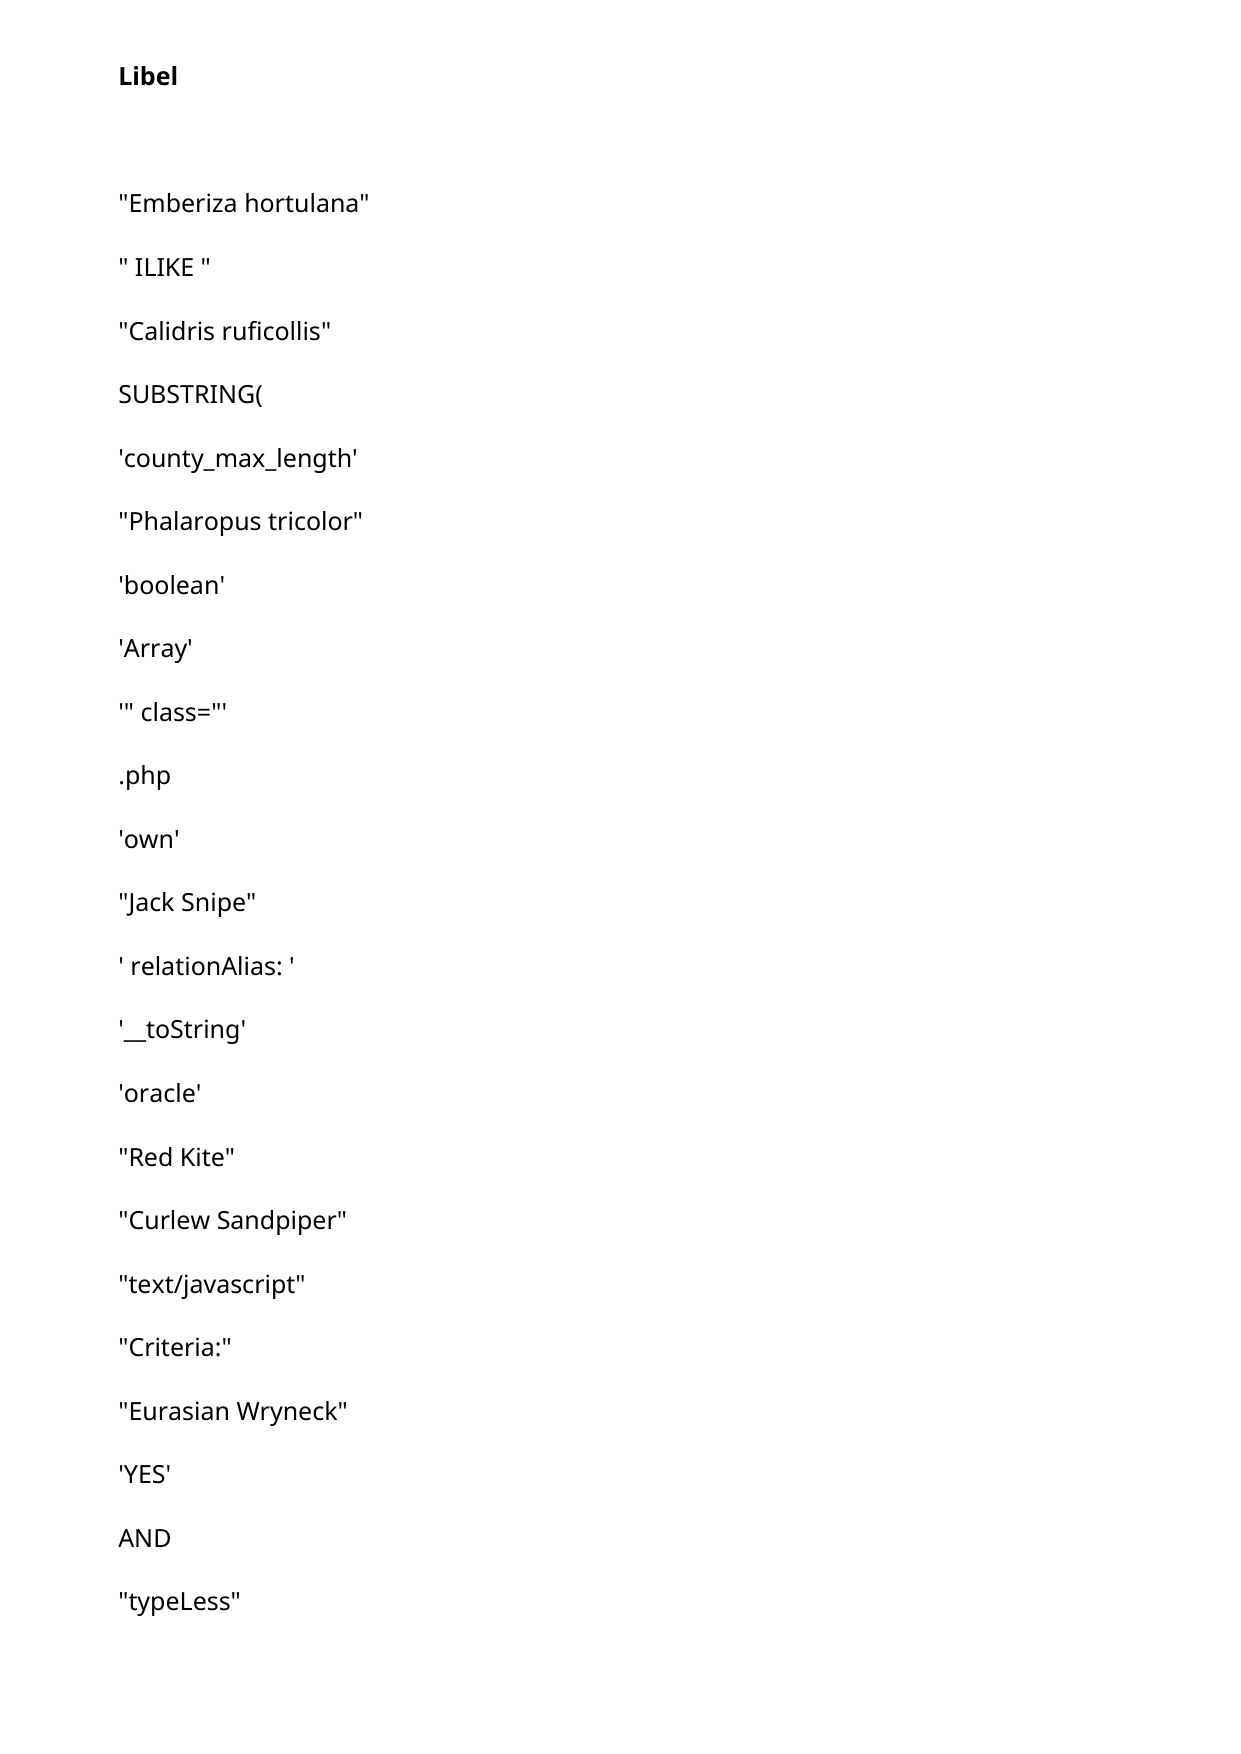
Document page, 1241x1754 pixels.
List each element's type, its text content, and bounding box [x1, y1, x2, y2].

table_cell "Phalaropus tricolor" [118, 504, 1240, 567]
table_cell "text/javascript" [118, 1266, 1240, 1330]
table_cell [118, 1648, 1240, 1682]
table_cell 'county_max_length' [118, 440, 1240, 504]
table_cell "Eurasian Wryneck" [118, 1394, 1240, 1457]
table_cell "Calidris ruficollis" [118, 313, 1240, 377]
table_cell "Curlew Sandpiper" [118, 1203, 1240, 1266]
table_header Libel [118, 59, 1240, 123]
table_cell "typeLess" [118, 1584, 1240, 1648]
table_cell '" class="' [118, 695, 1240, 758]
table_cell "Criteria:" [118, 1330, 1240, 1393]
table_cell "Jack Snipe" [118, 885, 1240, 949]
table_cell "Red Kite" [118, 1139, 1240, 1203]
table_cell 'YES' [118, 1457, 1240, 1521]
table_cell '__toString' [118, 1012, 1240, 1076]
table_cell .php [118, 758, 1240, 822]
table_cell 'oracle' [118, 1076, 1240, 1139]
table_cell " ILIKE " [118, 250, 1240, 313]
table_cell AND [118, 1521, 1240, 1584]
table_cell SUBSTRING( [118, 377, 1240, 440]
table_cell "Emberiza hortulana" [118, 186, 1240, 250]
table_cell [118, 123, 1240, 186]
table_cell ' relationAlias: ' [118, 949, 1240, 1012]
table_cell 'Array' [118, 631, 1240, 694]
table_cell 'boolean' [118, 568, 1240, 631]
table_cell 'own' [118, 822, 1240, 885]
